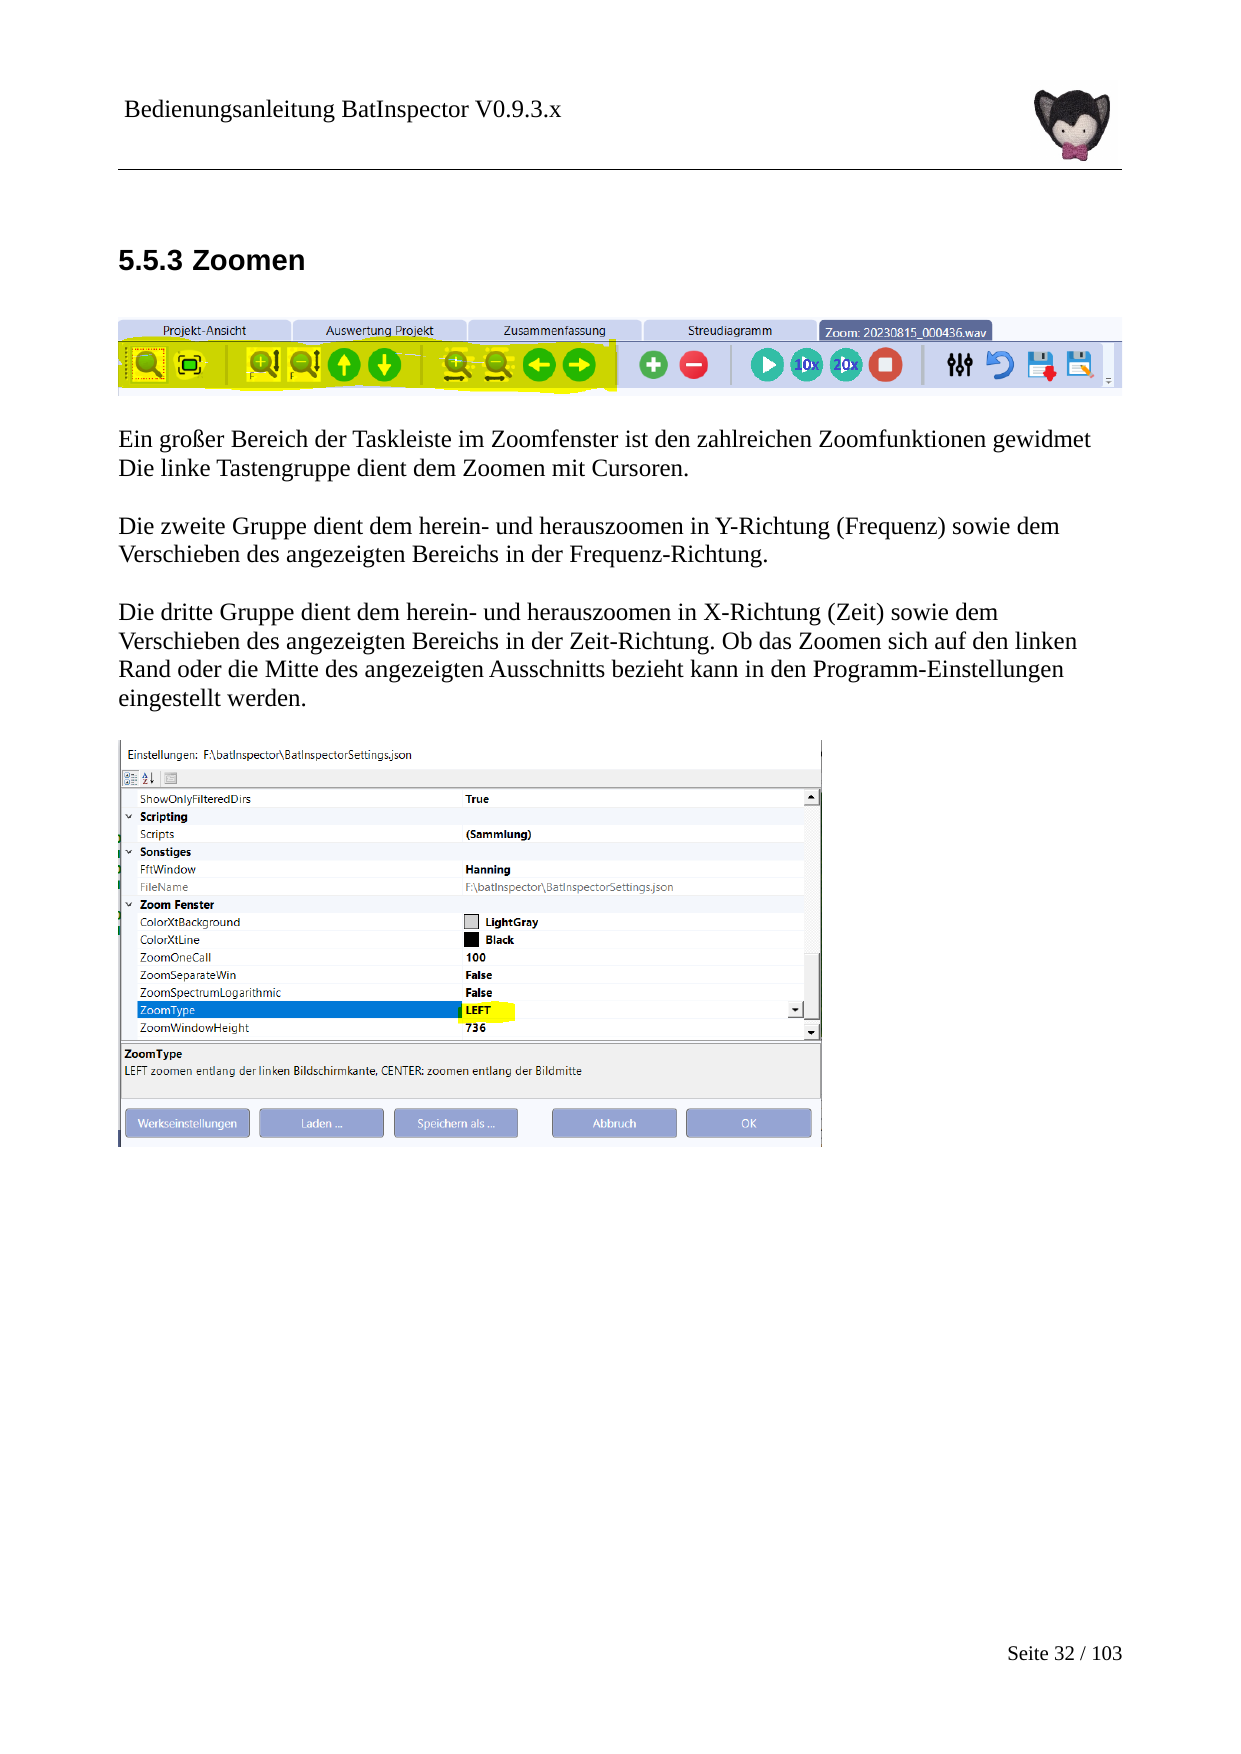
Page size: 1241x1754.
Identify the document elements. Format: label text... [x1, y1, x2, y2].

picture [118, 317, 1123, 396]
text Ein großer Bereich der Taskleiste im Zoomfenster ist den zahlreichen Zoomfunktionen gewidmet [118, 424, 1122, 453]
picture [1030, 80, 1119, 169]
text Die zweite Gruppe dient dem herein- und herauszoomen in Y-Richtung (Frequenz) sowie dem Verschieben des angezeigten Bereichs in der Frequenz-Richtung. [118, 511, 1122, 568]
text Die linke Tastengruppe dient dem Zoomen mit Cursoren. [118, 453, 1122, 482]
picture [118, 740, 822, 1147]
subtitle Zoomen [118, 243, 1122, 276]
text Die dritte Gruppe dient dem herein- und herauszoomen in X-Richtung (Zeit) sowie dem Verschieben des angezeigten Bereichs in der Zeit-Richtung. Ob das Zoomen sich auf den linken Rand oder die Mitte des angezeigten Ausschnitts bezieht kann in den Programm-Einstellungen eingestellt werden. [118, 597, 1122, 712]
